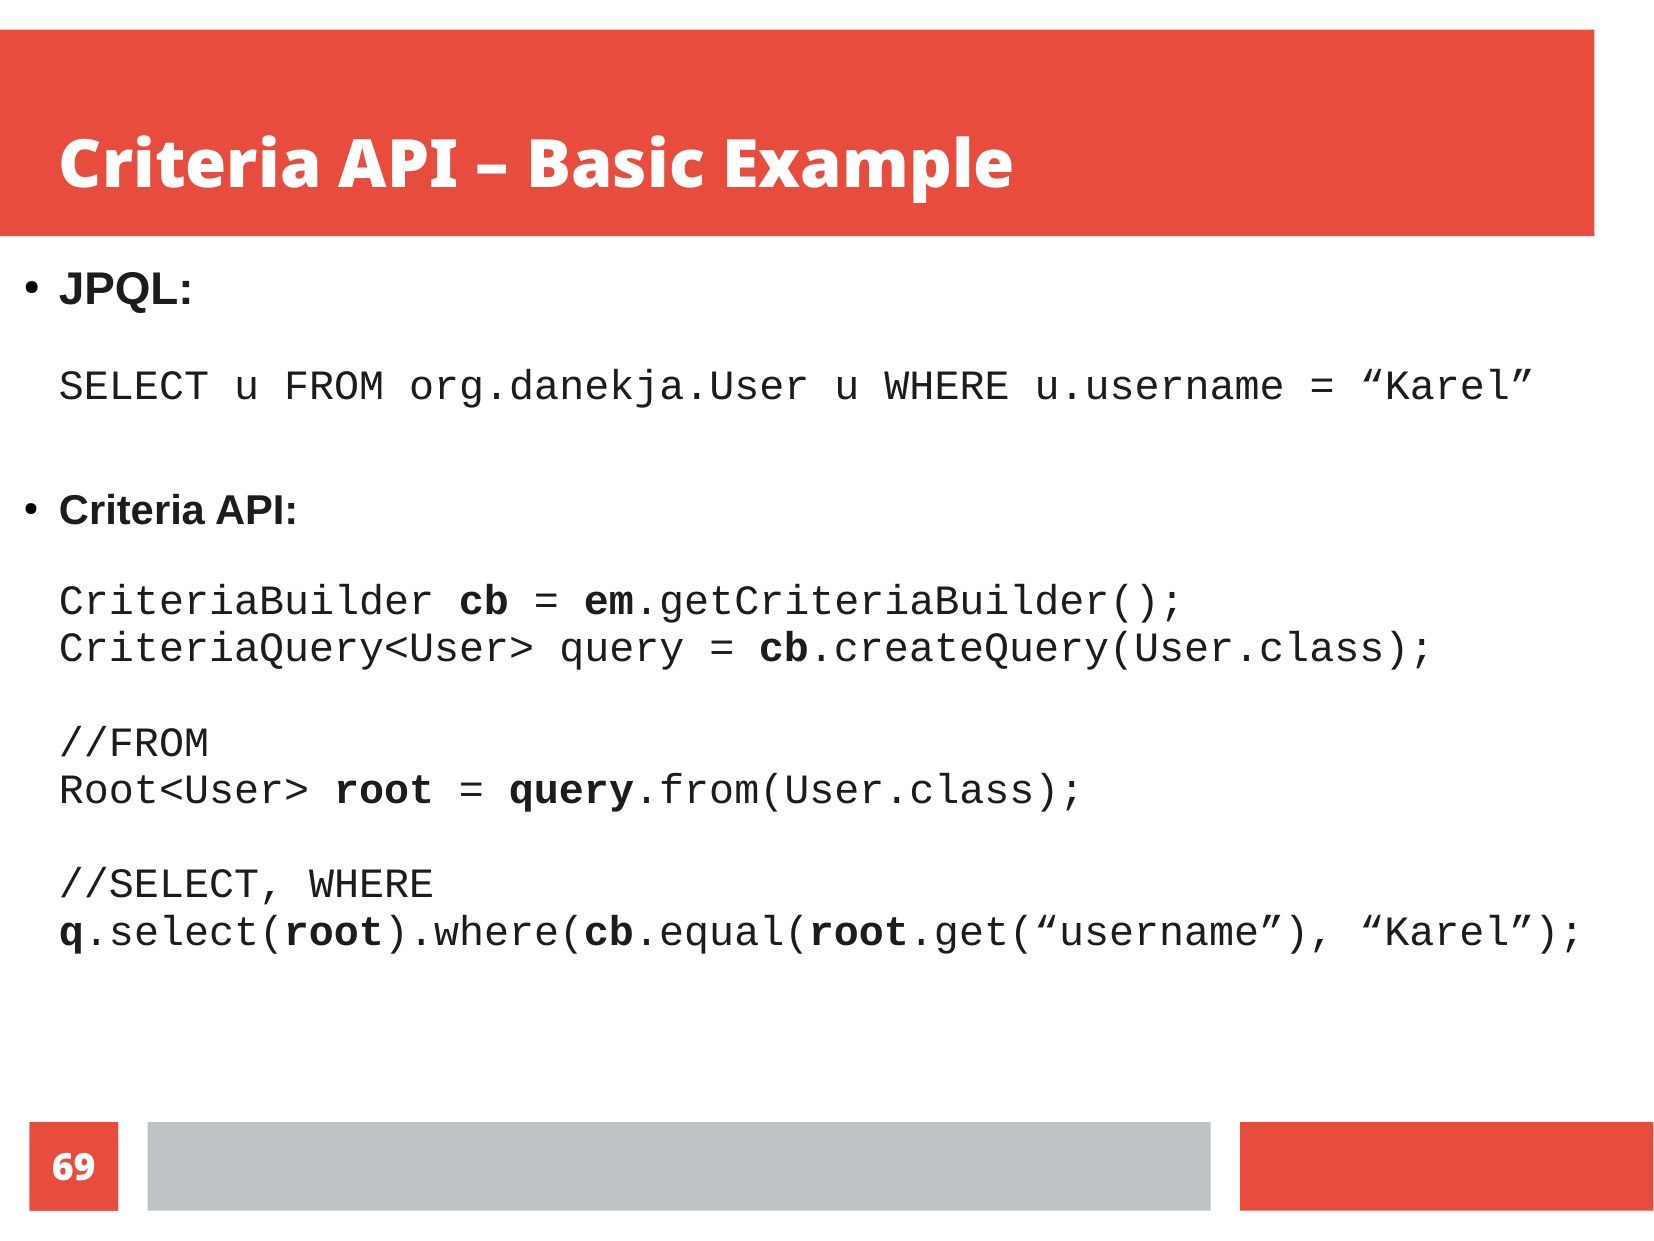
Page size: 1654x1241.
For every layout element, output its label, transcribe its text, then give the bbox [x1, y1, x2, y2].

title Criteria API – Basic Example [59, 59, 1595, 207]
subtitle JPQL: SELECT u FROM org.danekja.User u WHERE u.username = “Karel” Criteria API: CriteriaBuilder cb = em.getCriteriaBuilder(); CriteriaQuery<User> query = cb.createQuery(User.class); //FROM Root<User> root = query.from(User.class); //SELECT, WHERE q.select(root).where(cb.equal(root.get(“username”), “Karel”); [23, 262, 1595, 1087]
